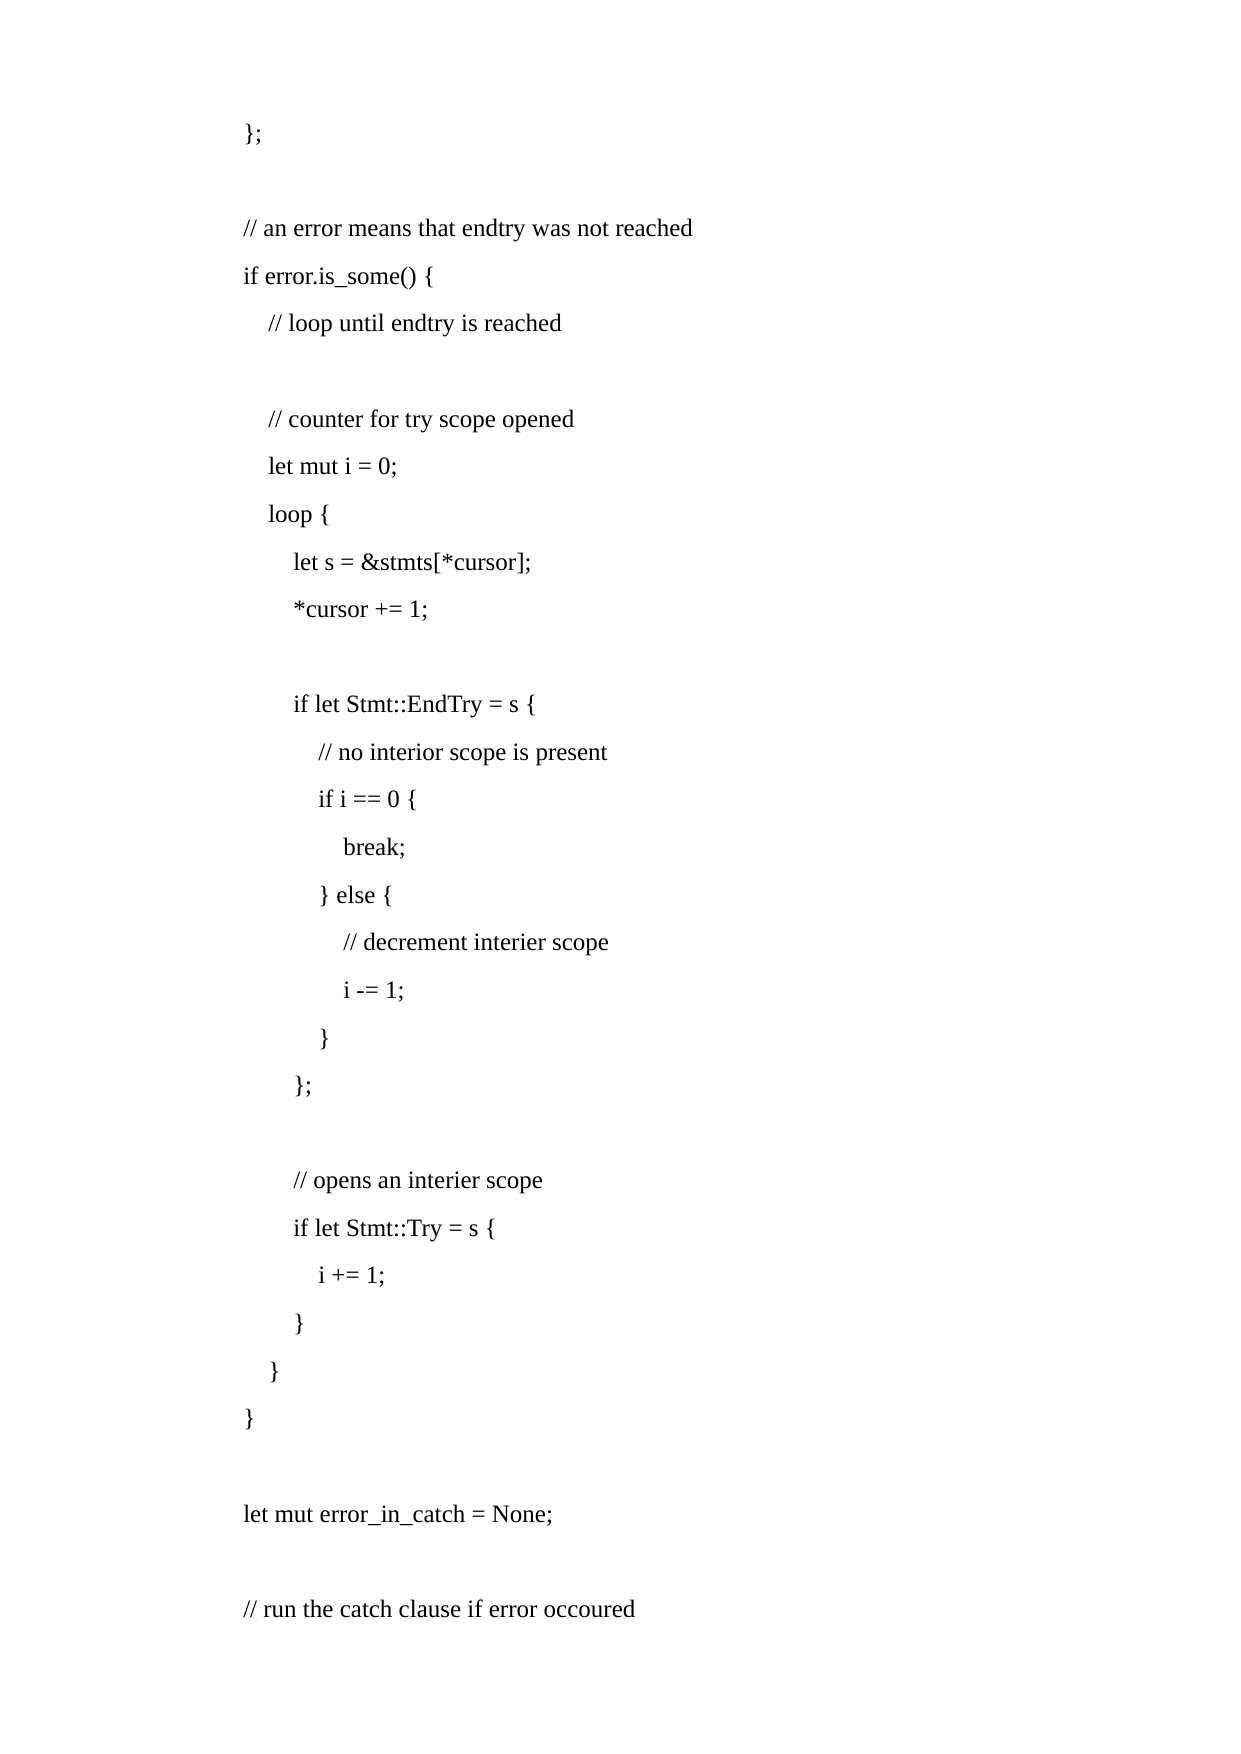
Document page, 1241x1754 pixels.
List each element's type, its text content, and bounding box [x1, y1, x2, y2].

text // decrement interier scope [118, 927, 1122, 956]
text } [118, 1356, 1122, 1384]
text break; [118, 832, 1122, 861]
text // an error means that endtry was not reached [118, 213, 1122, 242]
text } [118, 1403, 1122, 1432]
text }; [118, 1070, 1122, 1099]
text if let Stmt::Try = s { [118, 1213, 1122, 1242]
text } else { [118, 880, 1122, 908]
text // run the catch clause if error occoured [118, 1594, 1122, 1623]
text // counter for try scope opened [118, 404, 1122, 432]
text let s = &stmts[*cursor]; [118, 547, 1122, 575]
text } [118, 1023, 1122, 1051]
text if let Stmt::EndTry = s { [118, 689, 1122, 718]
text *cursor += 1; [118, 594, 1122, 623]
text if i == 0 { [118, 784, 1122, 813]
text let mut i = 0; [118, 451, 1122, 480]
text // opens an interier scope [118, 1165, 1122, 1194]
text loop { [118, 499, 1122, 528]
text // loop until endtry is reached [118, 308, 1122, 337]
text // no interior scope is present [118, 737, 1122, 766]
text i += 1; [118, 1261, 1122, 1289]
text if error.is_some() { [118, 261, 1122, 290]
text i -= 1; [118, 975, 1122, 1004]
text }; [118, 118, 1122, 147]
text } [118, 1308, 1122, 1337]
text let mut error_in_catch = None; [118, 1499, 1122, 1527]
